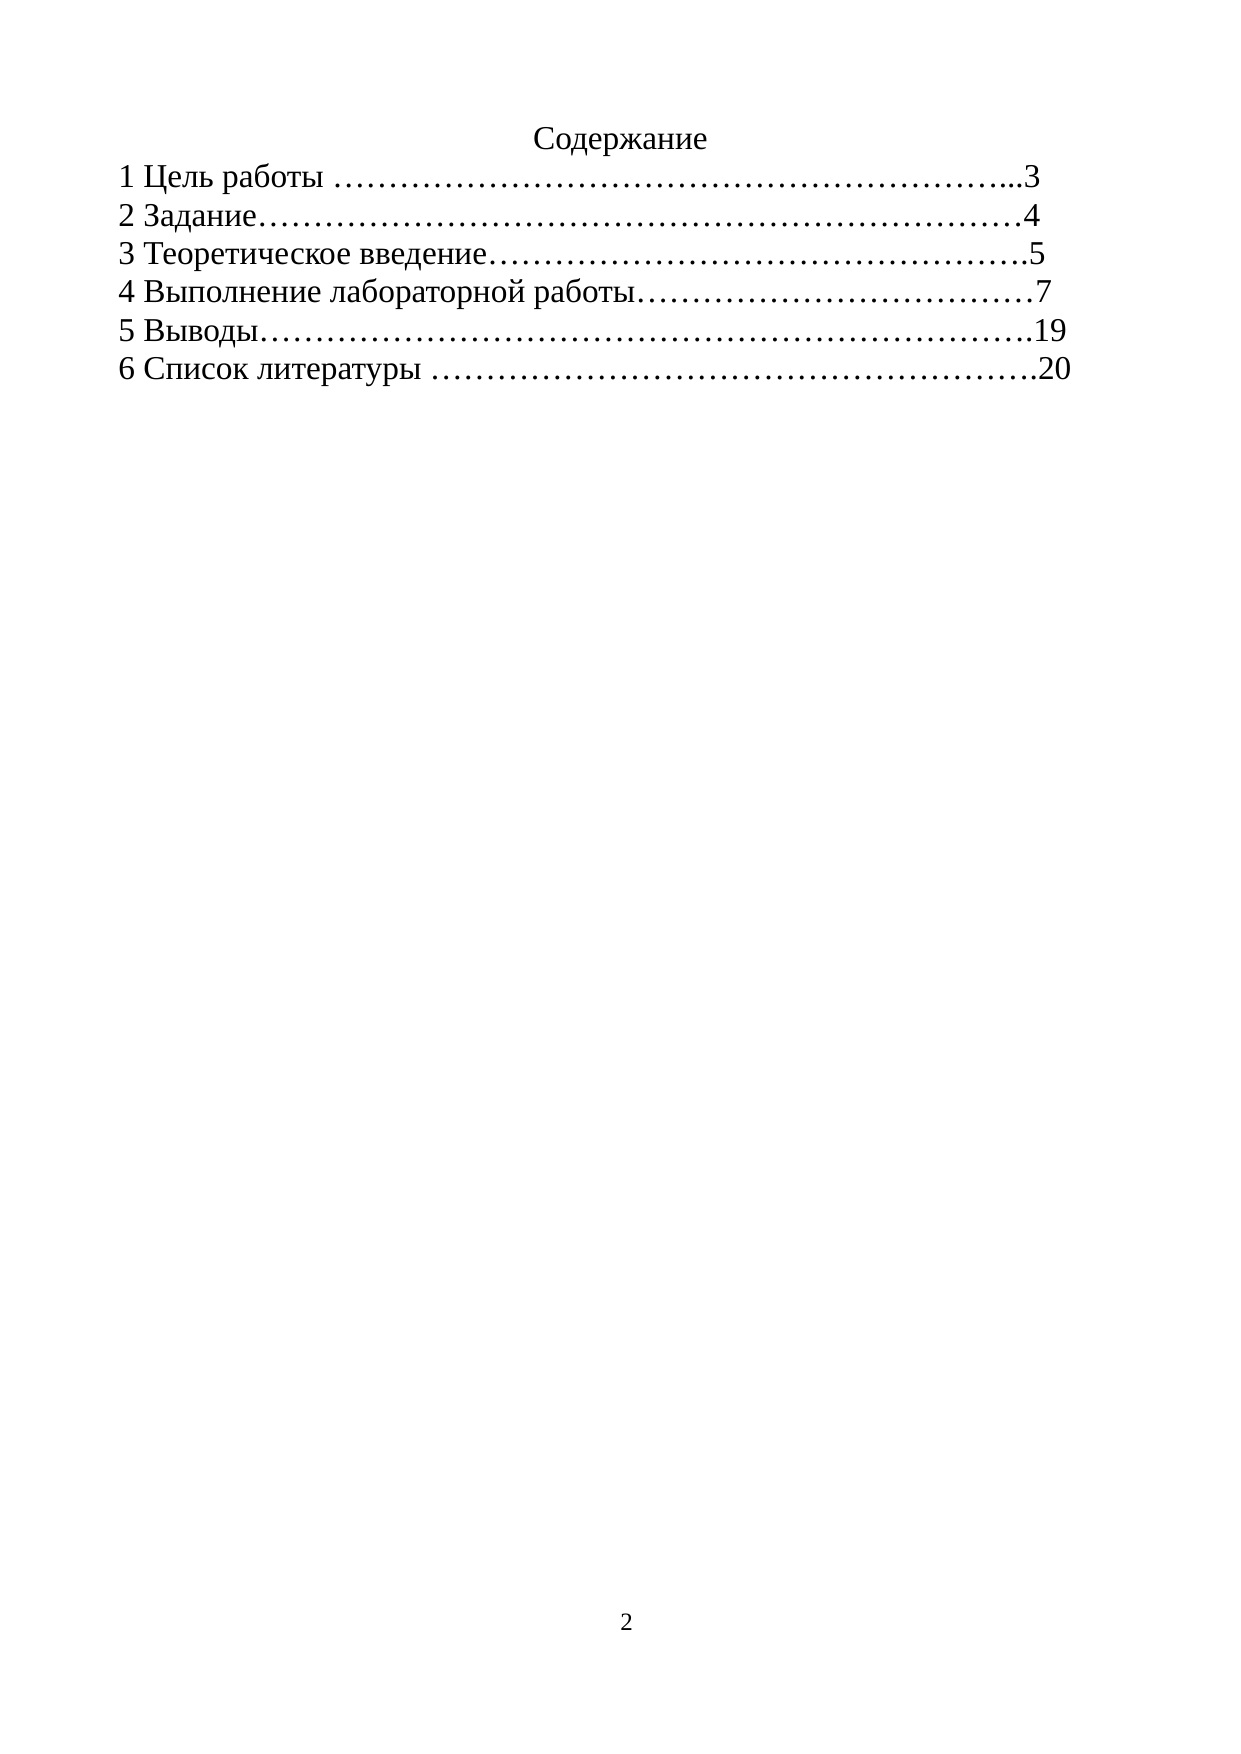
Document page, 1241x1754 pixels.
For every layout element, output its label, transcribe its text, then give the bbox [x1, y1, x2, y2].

text 4 Выполнение лабораторной работы………………………………7 [118, 271, 1122, 310]
text 1 Цель работы ……………………………………………………...3 [118, 156, 1122, 195]
text 5 Выводы…………………………………………………………….19 [118, 310, 1122, 348]
text Содержание [118, 118, 1122, 156]
text 2 Задание……………………………………………………………4 [118, 195, 1122, 233]
text 3 Теоретическое введение………………………………………….5 [118, 233, 1122, 271]
text 6 Список литературы ……………………………………………….20 [118, 348, 1122, 386]
